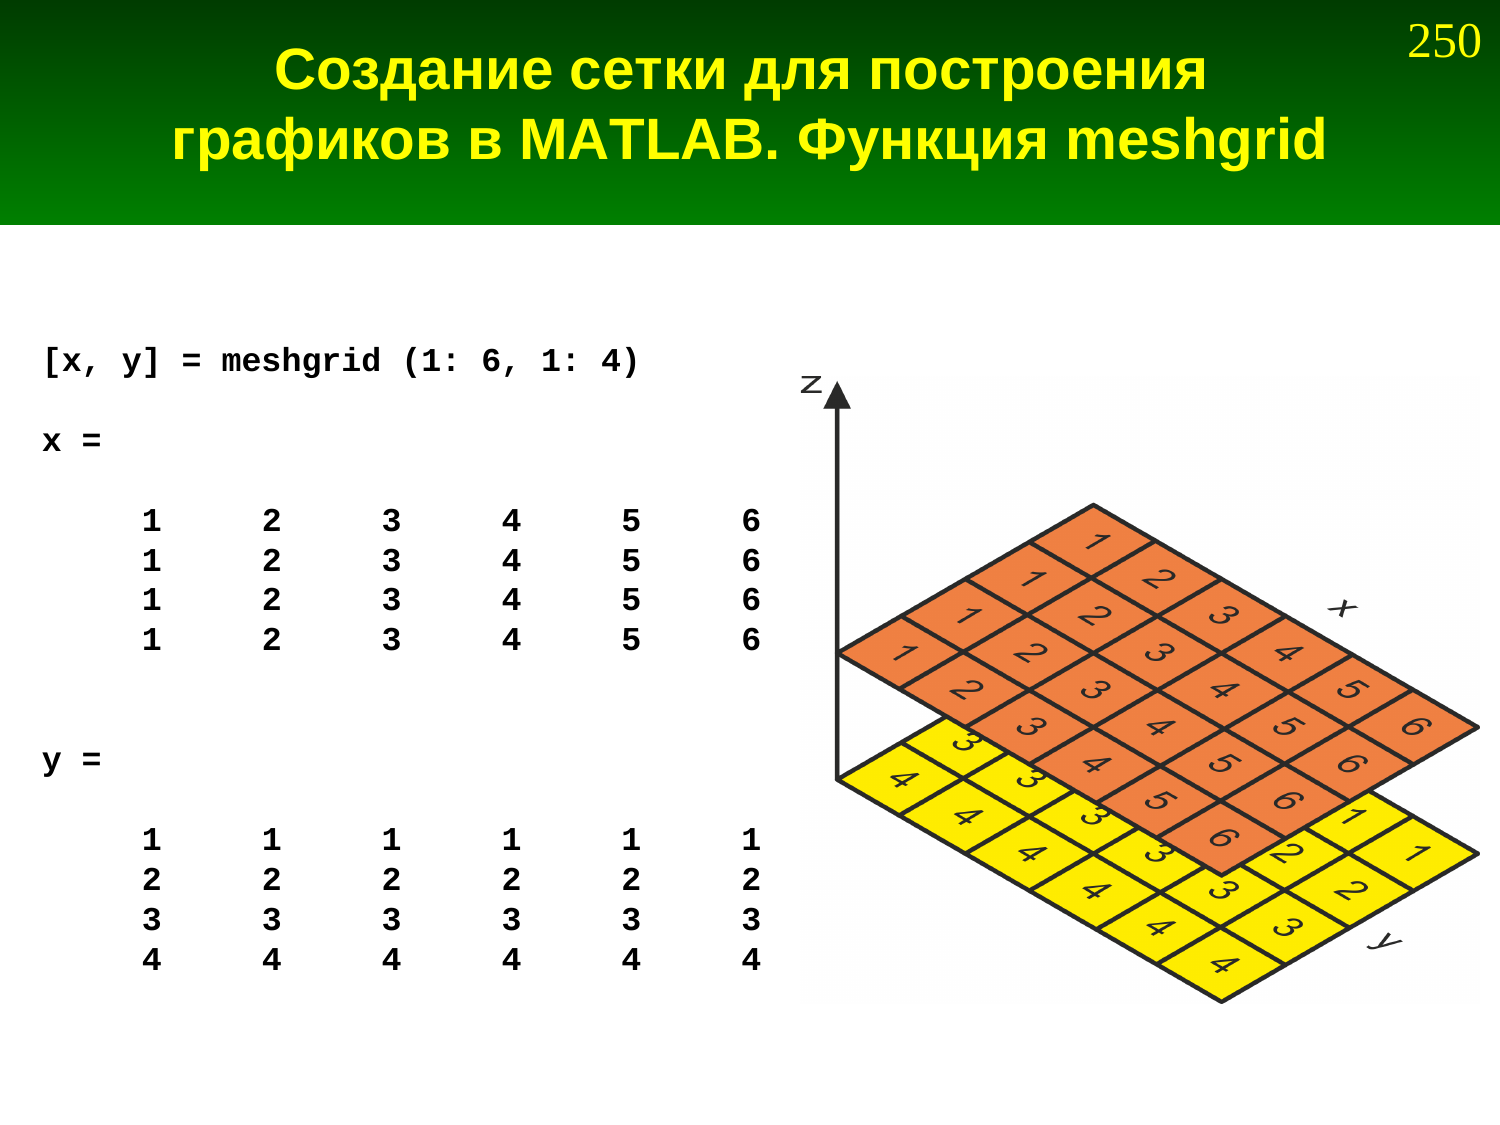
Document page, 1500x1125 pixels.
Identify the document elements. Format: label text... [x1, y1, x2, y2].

text_box [x, y] = meshgrid (1: 6, 1: 4) x = 1 2 3 4 5 6 1 2 3 4 5 6 1 2 3 4 5 6 1 2 3 4 5 6 y = 1 1 1 1 1 1 2 2 2 2 2 2 3 3 3 3 3 3 4 4 4 4 4 4 [27, 330, 782, 985]
title Создание сетки для построения графиков в MATLAB. Функция meshgrid [112, 0, 1388, 214]
picture [800, 376, 1480, 1004]
